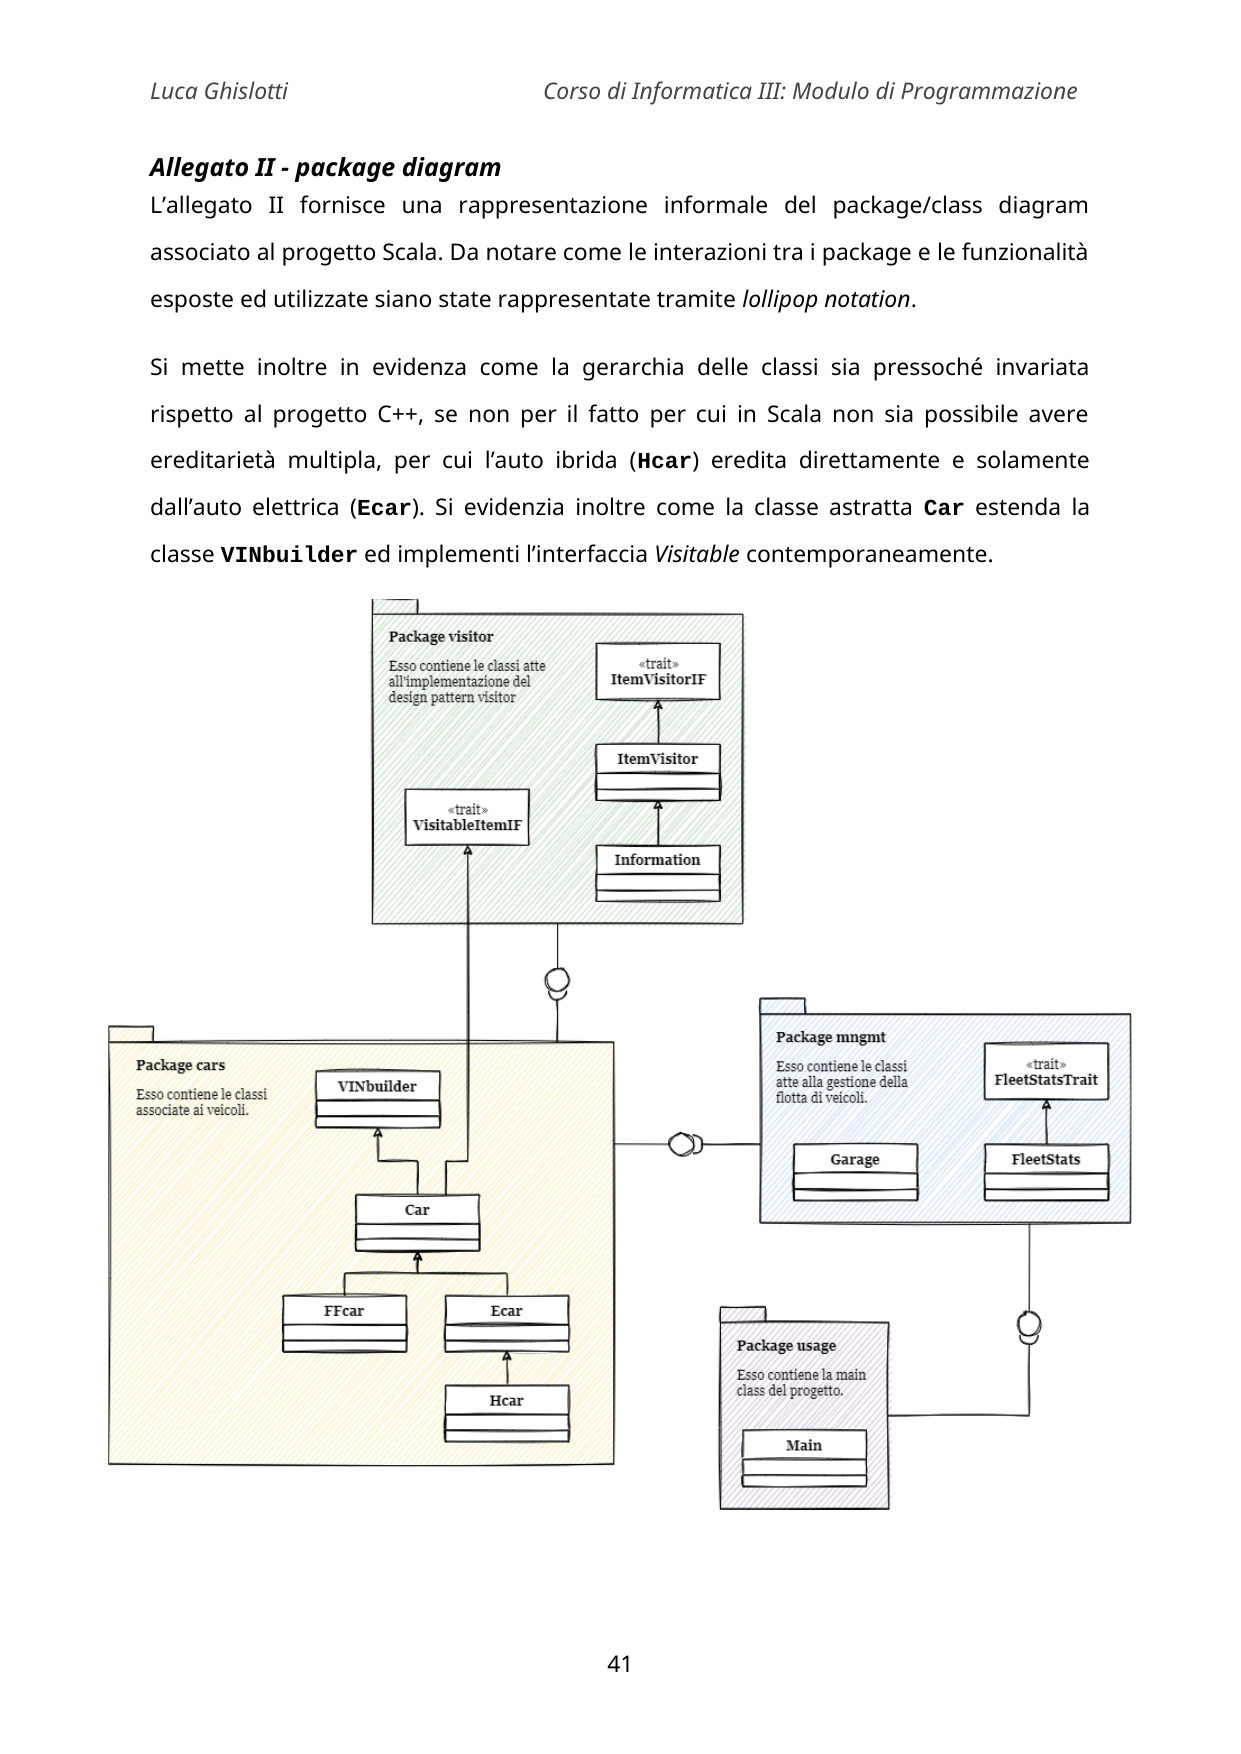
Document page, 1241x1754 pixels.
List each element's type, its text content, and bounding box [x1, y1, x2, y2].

text L’allegato II fornisce una rappresentazione informale del package/class diagram associato al progetto Scala. Da notare come le interazioni tra i package e le funzionalità esposte ed utilizzate siano state rappresentate tramite lollipop notation. [150, 189, 1090, 314]
text Si mette inoltre in evidenza come la gerarchia delle classi sia pressoché invariata rispetto al progetto C++, se non per il fatto per cui in Scala non sia possibile avere ereditarietà multipla, per cui l’auto ibrida (Hcar) eredita direttamente e solamente dall’auto elettrica (Ecar). Si evidenzia inoltre come la classe astratta Car estenda la classe VINbuilder ed implementi l’interfaccia Visitable contemporaneamente. [150, 351, 1090, 570]
subtitle Allegato II - package diagram [150, 150, 1090, 184]
picture [108, 599, 1132, 1510]
